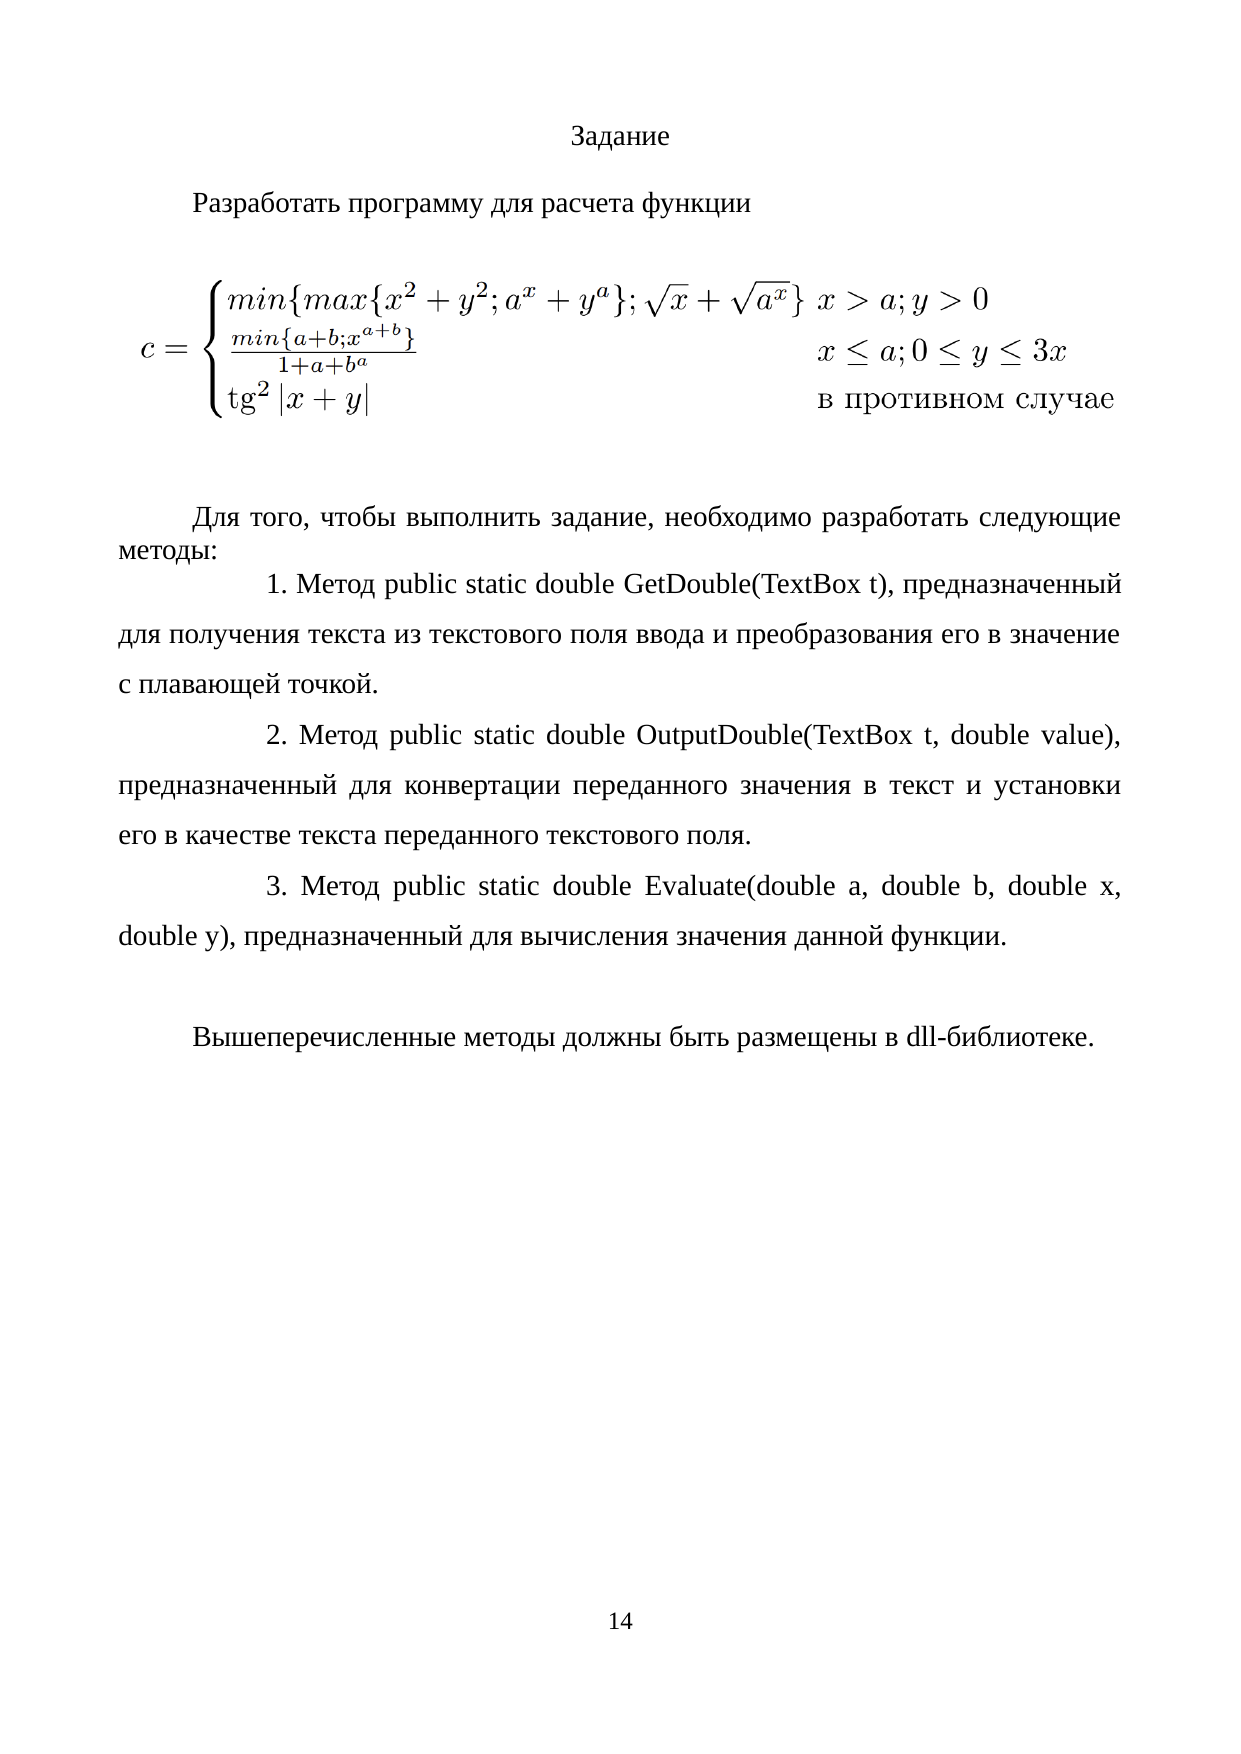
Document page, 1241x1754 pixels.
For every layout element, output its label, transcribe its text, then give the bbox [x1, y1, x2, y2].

text Вышеперечисленные методы должны быть размещены в dll-библиотеке. [118, 1019, 1122, 1052]
picture [118, 252, 1123, 432]
text Задание [118, 118, 1122, 152]
text 3. Метод public static double Evaluate(double a, double b, double x, double y), предназначенный для вычисления значения данной функции. [118, 868, 1122, 952]
text Разработать программу для расчета функции [118, 185, 1122, 219]
text Для того, чтобы выполнить задание, необходимо разработать следующие методы: [118, 499, 1122, 566]
text 1. Метод public static double GetDouble(TextBox t), предназначенный для получения текста из текстового поля ввода и преобразования его в значение с плавающей точкой. [118, 566, 1122, 700]
text 2. Метод public static double OutputDouble(TextBox t, double value), предназначенный для конвертации переданного значения в текст и установки его в качестве текста переданного текстового поля. [118, 717, 1122, 851]
